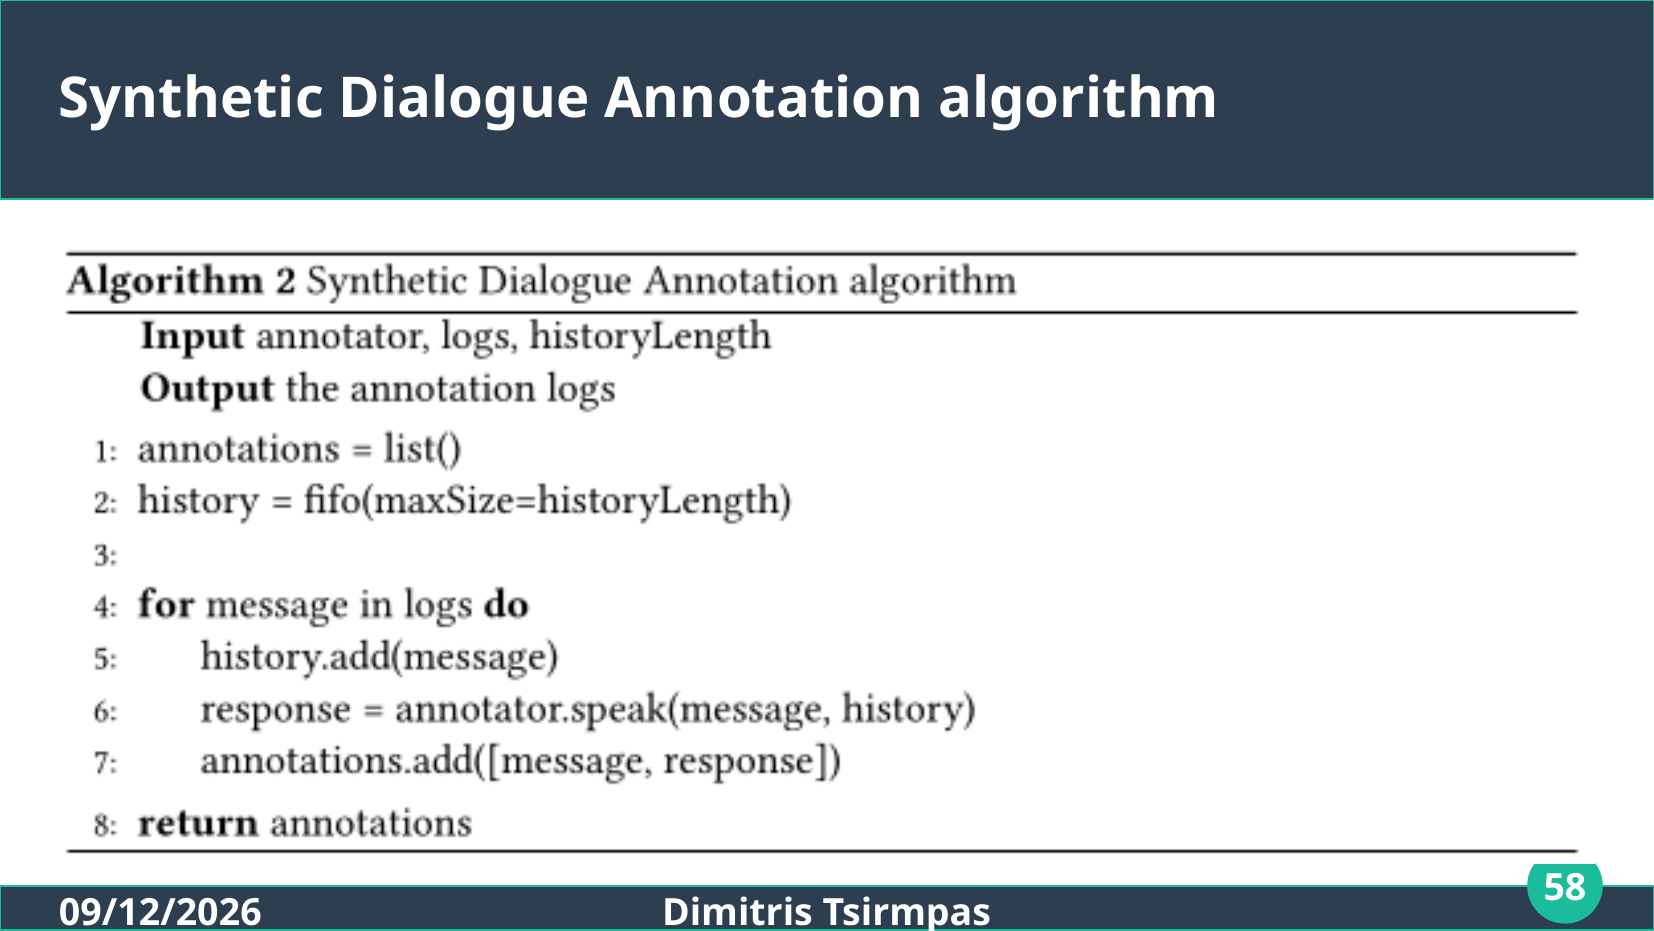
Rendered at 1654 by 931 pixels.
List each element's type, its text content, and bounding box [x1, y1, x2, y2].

title Synthetic Dialogue Annotation algorithm [59, 37, 1595, 155]
picture [59, 243, 1595, 864]
